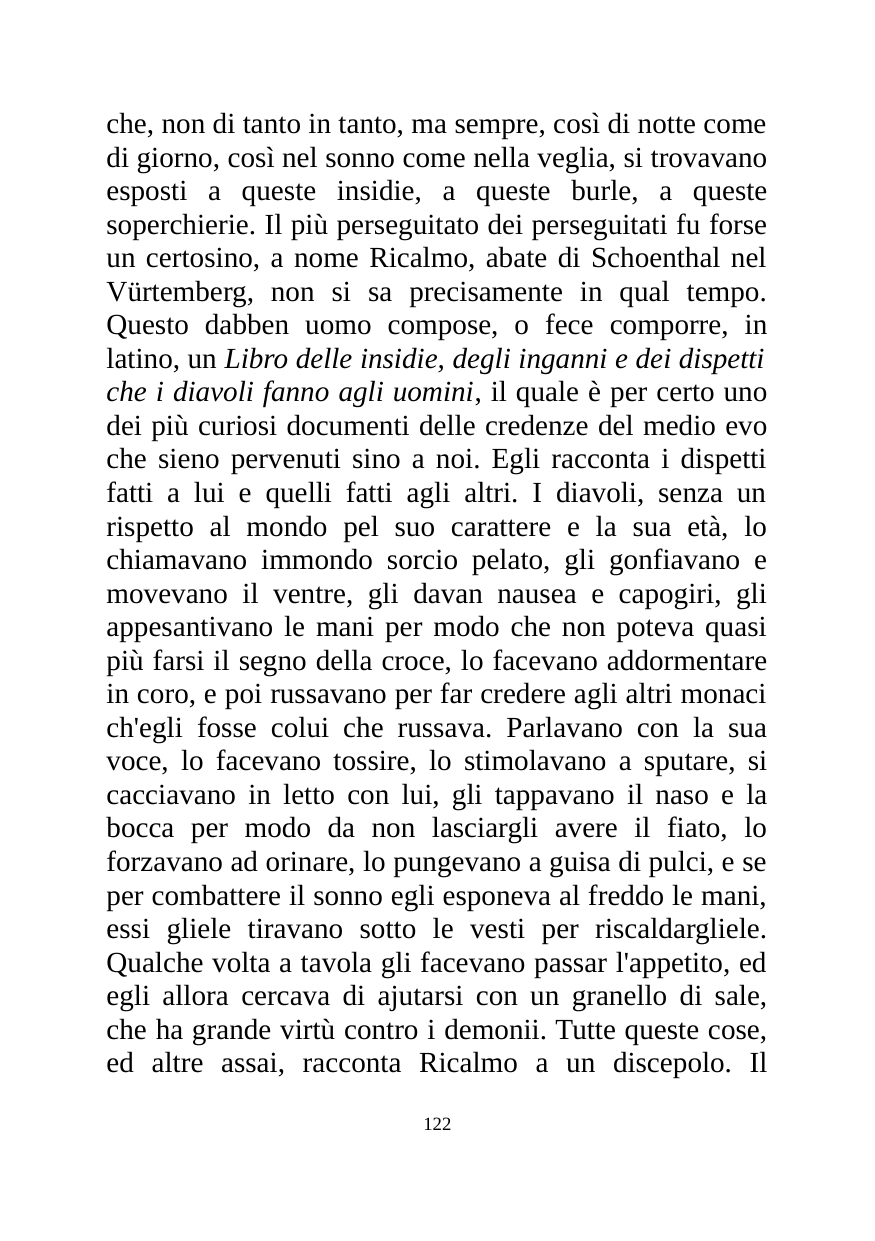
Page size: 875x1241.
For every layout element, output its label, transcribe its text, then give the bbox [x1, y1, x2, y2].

text che, non di tanto in tanto, ma sempre, così di notte come di giorno, così nel sonno come nella veglia, si trovavano esposti a queste insidie, a queste burle, a queste soperchierie. Il più perseguitato dei perseguitati fu forse un certosino, a nome Ricalmo, abate di Schoenthal nel Vürtemberg, non si sa precisamente in qual tempo. Questo dabben uomo compose, o fece comporre, in latino, un Libro delle insidie, degli inganni e dei dispetti che i diavoli fanno agli uomini, il quale è per certo uno dei più curiosi documenti delle credenze del medio evo che sieno pervenuti sino a noi. Egli racconta i dispetti fatti a lui e quelli fatti agli altri. I diavoli, senza un rispetto al mondo pel suo carattere e la sua età, lo chiamavano immondo sorcio pelato, gli gonfiavano e movevano il ventre, gli davan nausea e capogiri, gli appesantivano le mani per modo che non poteva quasi più farsi il segno della croce, lo facevano addormentare in coro, e poi russavano per far credere agli altri monaci ch'egli fosse colui che russava. Parlavano con la sua voce, lo facevano tossire, lo stimolavano a sputare, si cacciavano in letto con lui, gli tappavano il naso e la bocca per modo da non lasciargli avere il fiato, lo forzavano ad orinare, lo pungevano a guisa di pulci, e se per combattere il sonno egli esponeva al freddo le mani, essi gliele tiravano sotto le vesti per riscaldargliele. Qualche volta a tavola gli facevano passar l'appetito, ed egli allora cercava di ajutarsi con un granello di sale, che ha grande virtù contro i demonii. Tutte queste cose, ed altre assai, racconta Ricalmo a un discepolo. Il [106, 106, 768, 1079]
